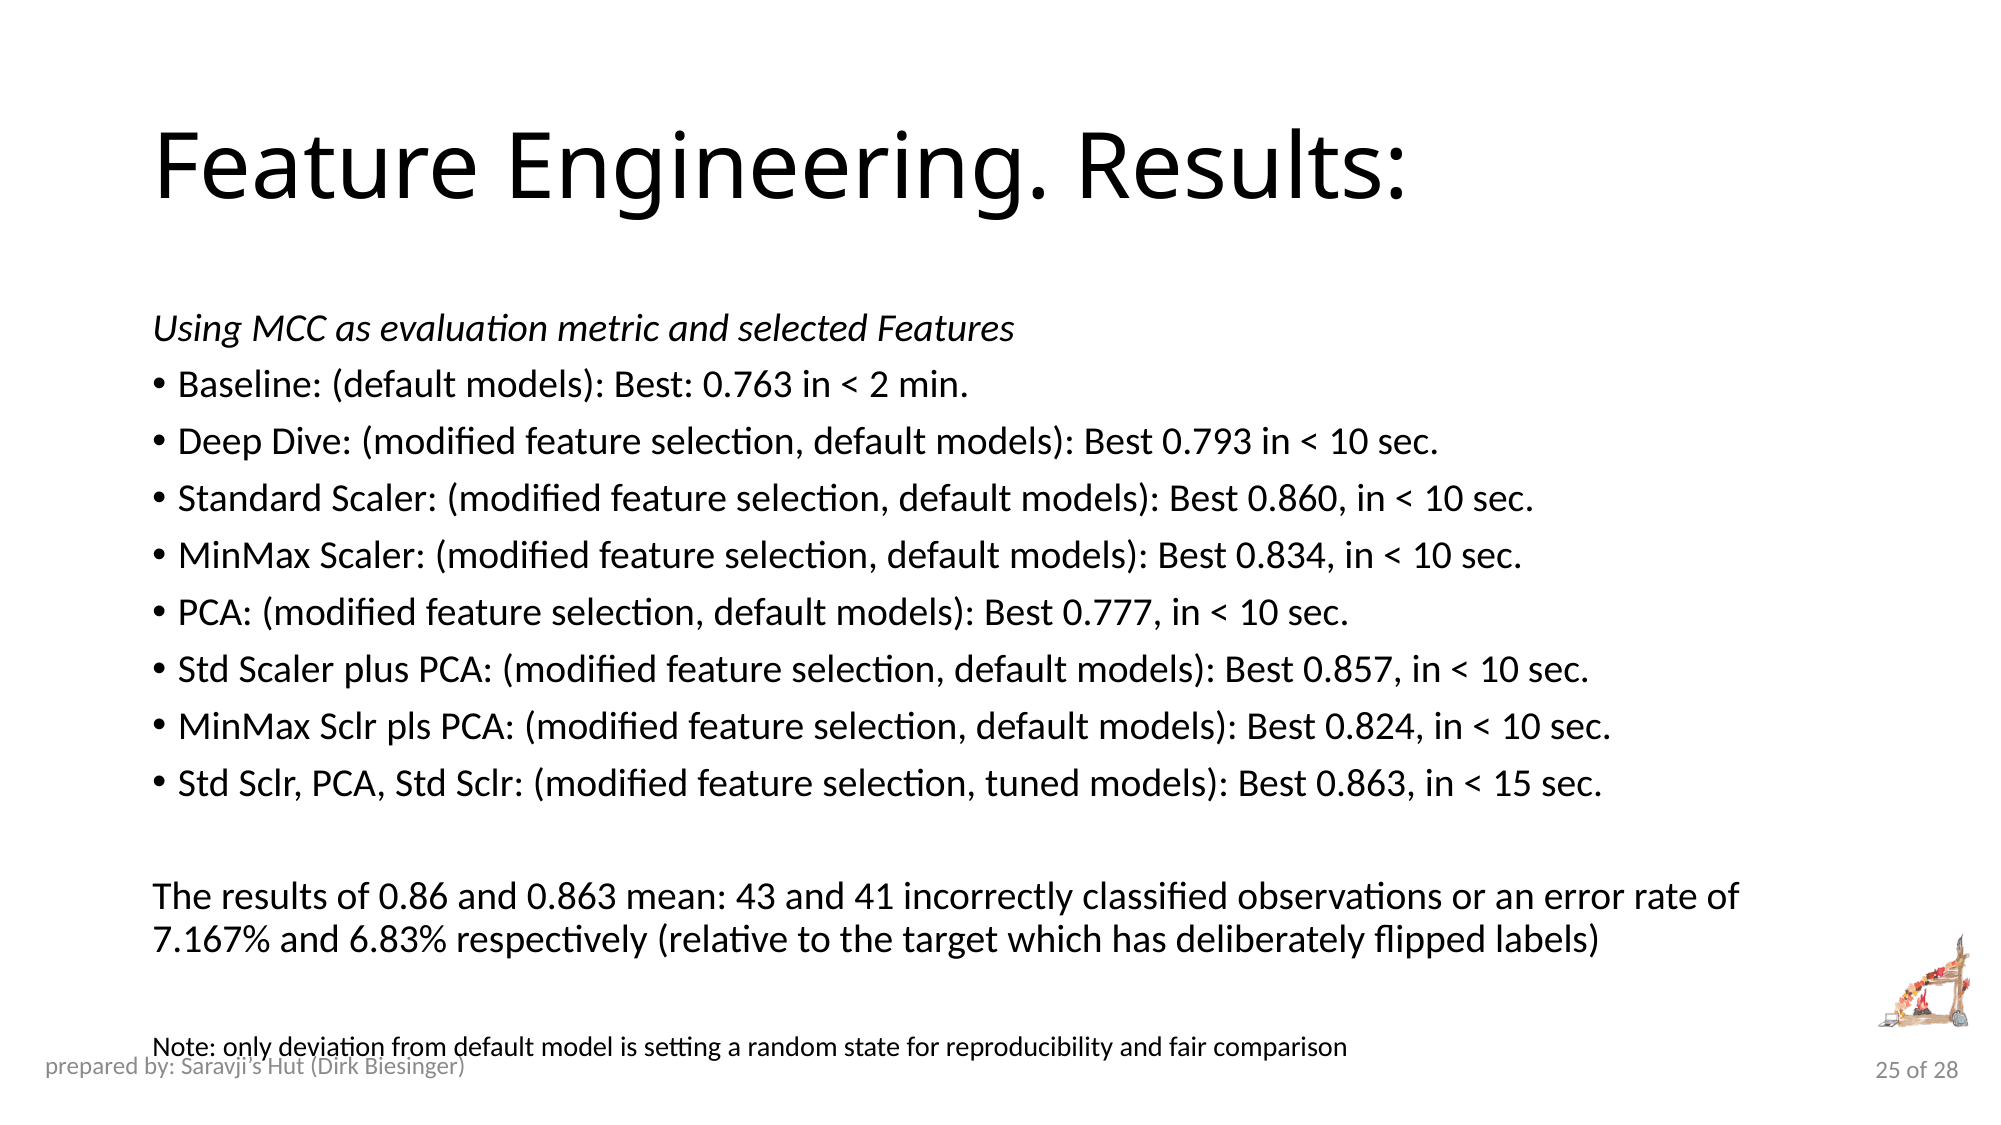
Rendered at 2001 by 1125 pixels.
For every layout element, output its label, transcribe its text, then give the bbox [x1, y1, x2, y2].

picture [1863, 908, 1996, 1050]
list Using MCC as evaluation metric and selected Features Baseline: (default models): Best: 0.763 in < 2 min. Deep Dive: (modified feature selection, default models): Best 0.793 in < 10 sec. Standard Scaler: (modified feature selection, default models): Best 0.860, in < 10 sec. MinMax Scaler: (modified feature selection, default models): Best 0.834, in < 10 sec. PCA: (modified feature selection, default models): Best 0.777, in < 10 sec. Std Scaler plus PCA: (modified feature selection, default models): Best 0.857, in < 10 sec. MinMax Sclr pls PCA: (modified feature selection, default models): Best 0.824, in < 10 sec. Std Sclr, PCA, Std Sclr: (modified feature selection, tuned models): Best 0.863, in < 15 sec. The results of 0.86 and 0.863 mean: 43 and 41 incorrectly classified observations or an error rate of 7.167% and 6.83% respectively (relative to the target which has deliberately flipped labels) Note: only deviation from default model is setting a random state for reproducibility and fair comparison [137, 299, 1863, 1085]
title Feature Engineering. Results: [137, 59, 1863, 278]
